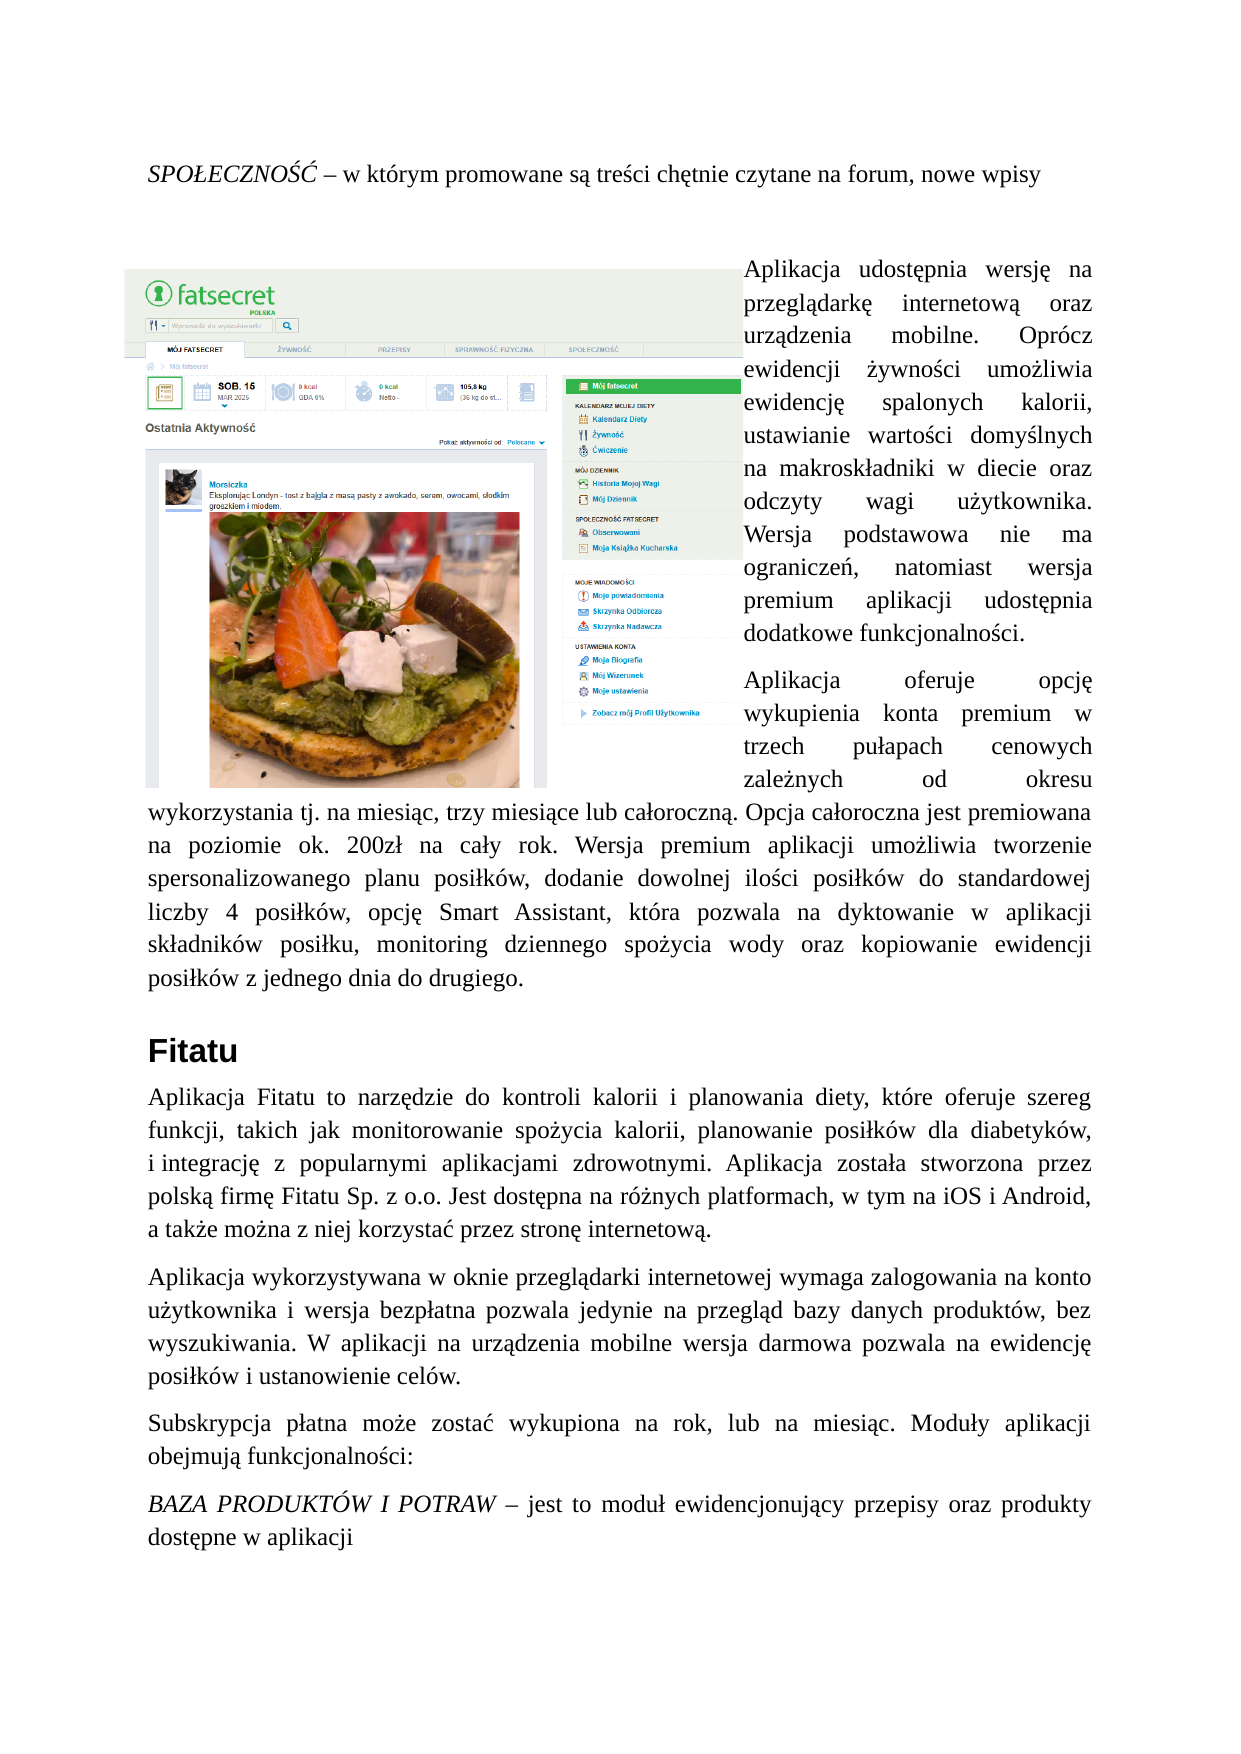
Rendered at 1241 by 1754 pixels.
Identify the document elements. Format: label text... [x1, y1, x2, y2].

subtitle Fitatu [148, 1031, 1092, 1069]
text BAZA PRODUKTÓW I POTRAW – jest to moduł ewidencjonujący przepisy oraz produkty dostępne w aplikacji [148, 1489, 1092, 1551]
text Aplikacja udostępnia wersję na przeglądarkę internetową oraz urządzenia mobilne. Oprócz ewidencji żywności umożliwia ewidencję spalonych kalorii, ustawianie wartości domyślnych na makroskładniki w diecie oraz odczyty wagi użytkownika. Wersja podstawowa nie ma ograniczeń, natomiast wersja premium aplikacji udostępnia dodatkowe funkcjonalności. [148, 254, 1092, 647]
text Subskrypcja płatna może zostać wykupiona na rok, lub na miesiąc. Moduły aplikacji obejmują funkcjonalności: [148, 1408, 1092, 1470]
picture [124, 269, 744, 788]
text Aplikacja oferuje opcję wykupienia konta premium w trzech pułapach cenowych zależnych od okresu wykorzystania tj. na miesiąc, trzy miesiące lub całoroczną. Opcja całoroczna jest premiowana na poziomie ok. 200zł na cały rok. Wersja premium aplikacji umożliwia tworzenie spersonalizowanego planu posiłków, dodanie dowolnej ilości posiłków do standardowej liczby 4 posiłków, opcję Smart Assistant, która pozwala na dyktowanie w aplikacji składników posiłku, monitoring dziennego spożycia wody oraz kopiowanie ewidencji posiłków z jednego dnia do drugiego. [148, 665, 1092, 991]
text SPOŁECZNOŚĆ – w którym promowane są treści chętnie czytane na forum, nowe wpisy [148, 159, 1092, 188]
text Aplikacja wykorzystywana w oknie przeglądarki internetowej wymaga zalogowania na konto użytkownika i wersja bezpłatna pozwala jedynie na przegląd bazy danych produktów, bez wyszukiwania. W aplikacji na urządzenia mobilne wersja darmowa pozwala na ewidencję posiłków i ustanowienie celów. [148, 1262, 1092, 1389]
text Aplikacja Fitatu to narzędzie do kontroli kalorii i planowania diety, które oferuje szereg funkcji, takich jak monitorowanie spożycia kalorii, planowanie posiłków dla diabetyków, i integrację z popularnymi aplikacjami zdrowotnymi. Aplikacja została stworzona przez polską firmę Fitatu Sp. z o.o. Jest dostępna na różnych platformach, w tym na iOS i Android, a także można z niej korzystać przez stronę internetową. [148, 1082, 1092, 1243]
